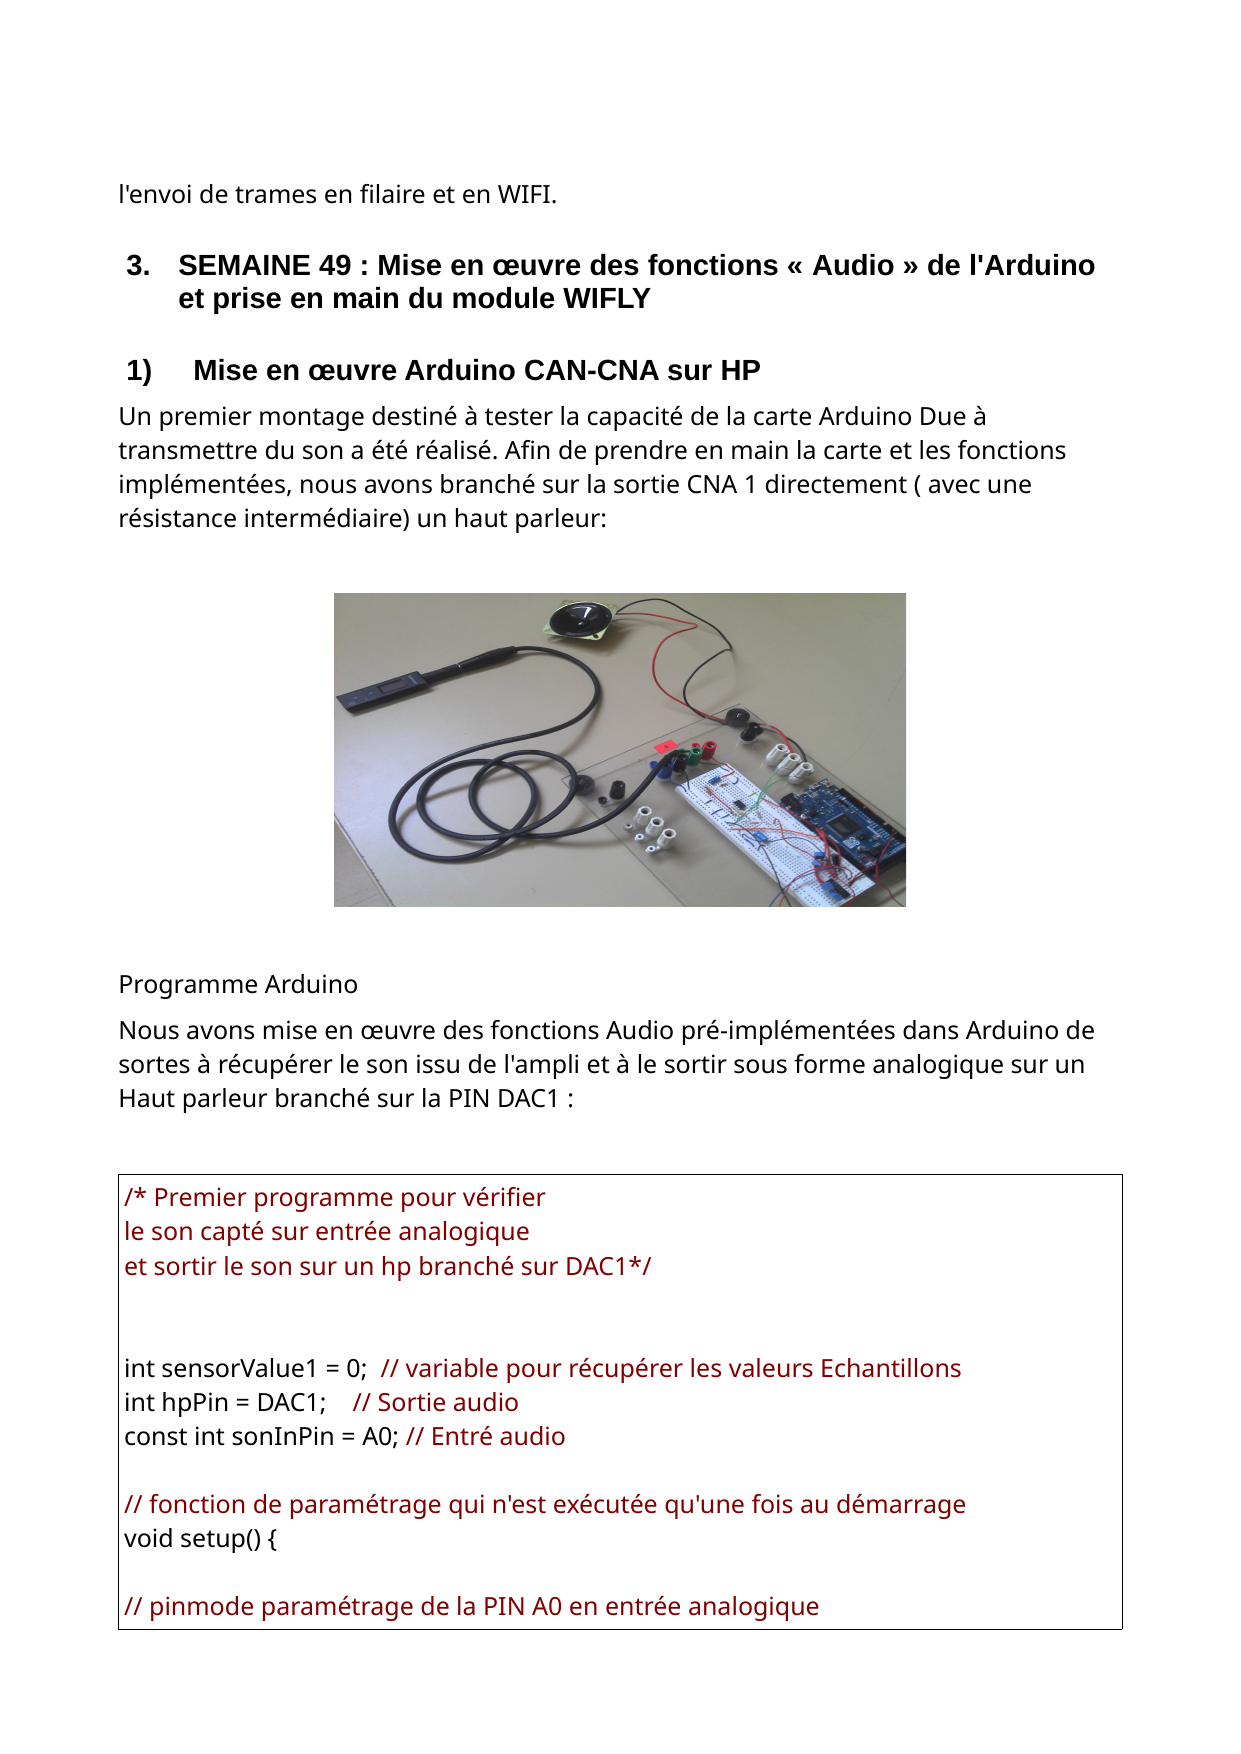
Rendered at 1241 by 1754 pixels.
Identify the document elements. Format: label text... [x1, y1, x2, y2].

table_header /* Premier programme pour vérifier le son capté sur entrée analogique et sortir le son sur un hp branché sur DAC1*/ int sensorValue1 = 0; // variable pour récupérer les valeurs Echantillons int hpPin = DAC1; // Sortie audio const int sonInPin = A0; // Entré audio // fonction de paramétrage qui n'est exécutée qu'une fois au démarrage void setup() { // pinmode paramétrage de la PIN A0 en entrée analogique [119, 1175, 1122, 1628]
subtitle Mise en œuvre Arduino CAN-CNA sur HP [118, 352, 1122, 386]
picture [334, 593, 907, 907]
text l'envoi de trames en filaire et en WIFI. [118, 176, 1122, 210]
text Nous avons mise en œuvre des fonctions Audio pré-implémentées dans Arduino de sortes à récupérer le son issu de l'ampli et à le sortir sous forme analogique sur un Haut parleur branché sur la PIN DAC1 : [118, 1013, 1122, 1115]
text Un premier montage destiné à tester la capacité de la carte Arduino Due à transmettre du son a été réalisé. Afin de prendre en main la carte et les fonctions implémentées, nous avons branché sur la sortie CNA 1 directement ( avec une résistance intermédiaire) un haut parleur: [118, 398, 1122, 535]
text Programme Arduino [118, 966, 1122, 1000]
subtitle SEMAINE 49 : Mise en œuvre des fonctions « Audio » de l'Arduino et prise en main du module WIFLY [118, 248, 1122, 315]
